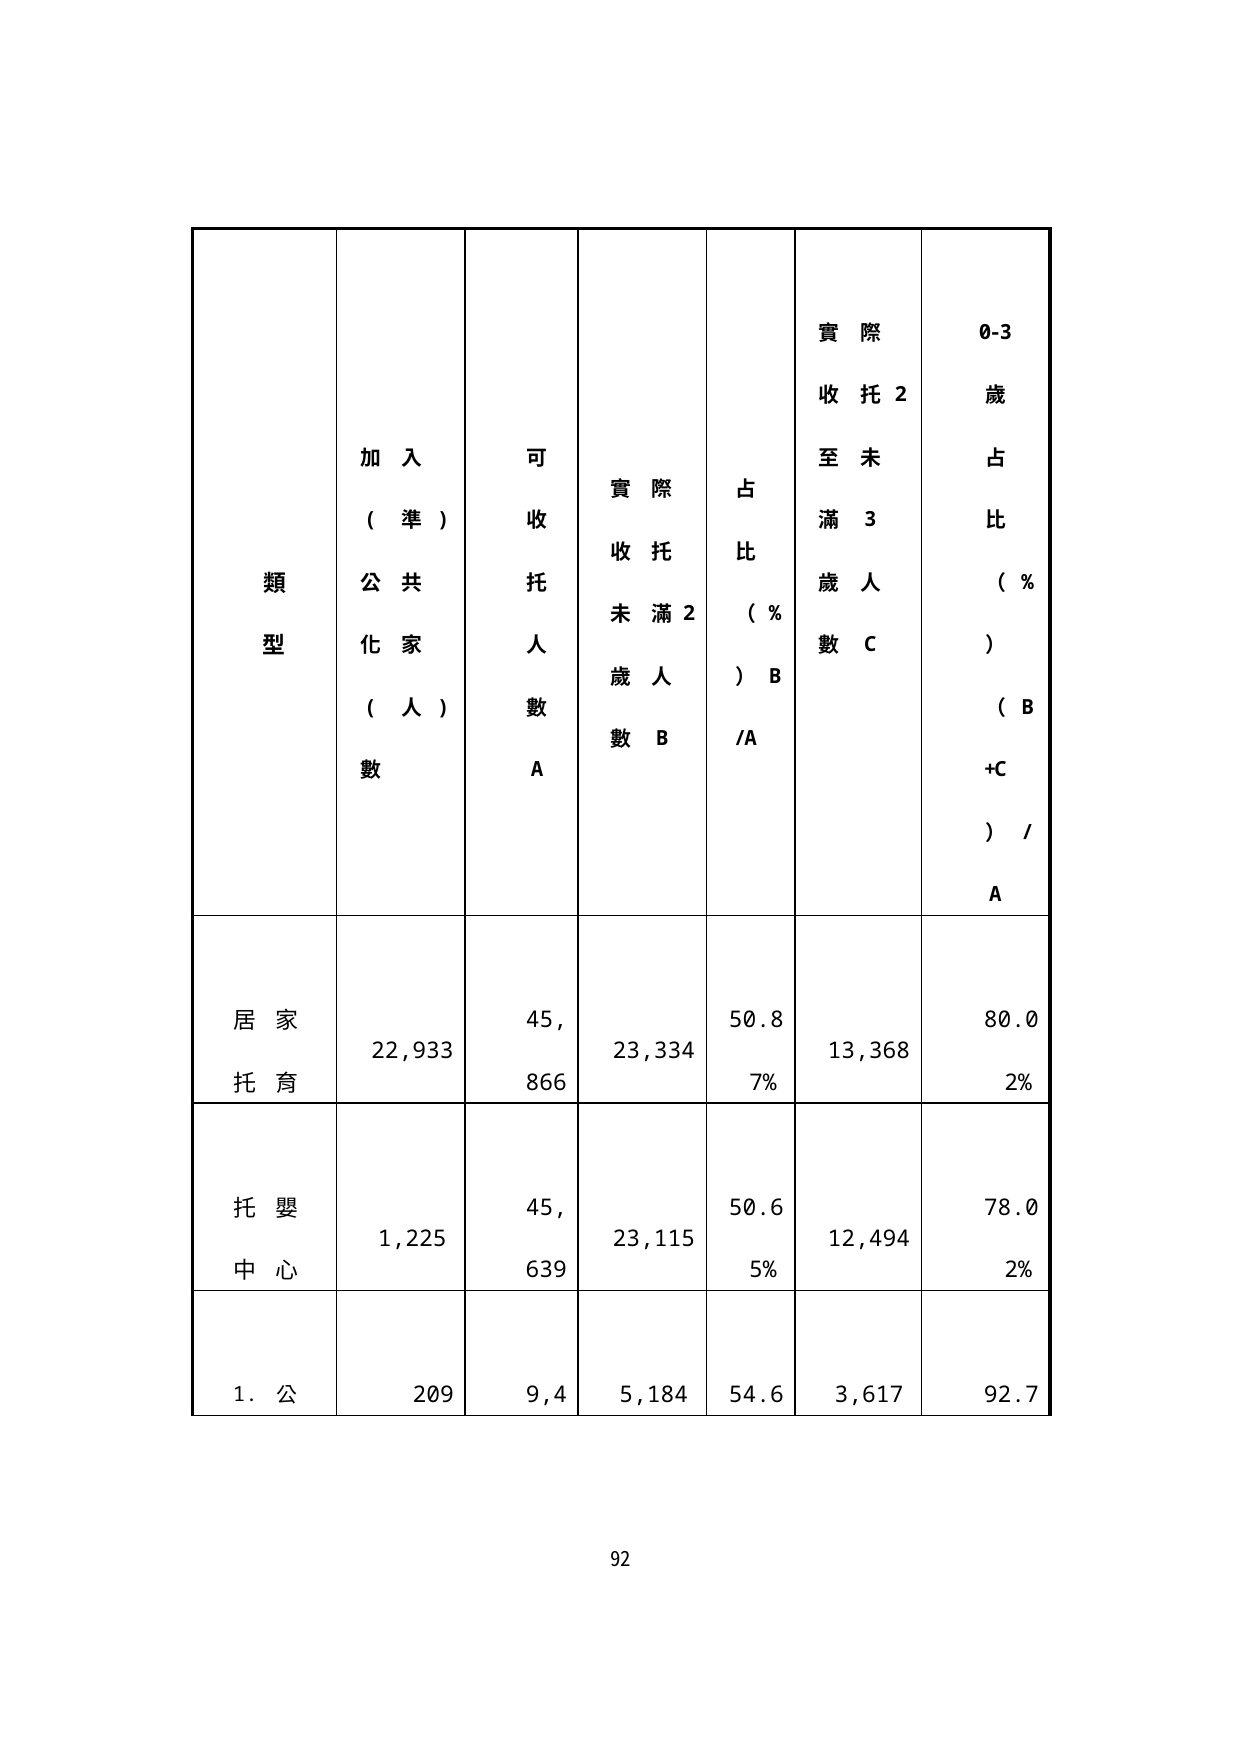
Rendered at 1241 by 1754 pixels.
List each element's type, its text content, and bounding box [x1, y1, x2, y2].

table_header 0-3歲占比（%）（B+C）/A [922, 230, 1048, 915]
table_cell 9,4 [466, 1291, 577, 1415]
table_cell 50.87% [707, 916, 794, 1102]
table_cell 92.7 [922, 1291, 1048, 1415]
table_cell 1,225 [337, 1104, 464, 1290]
table_header 加入(準)公共化家(人)數 [337, 230, 464, 915]
table_header 實際收托未滿2歲人數B [579, 230, 706, 915]
table_cell 80.02% [922, 916, 1048, 1102]
table_cell 居家托育 [194, 916, 336, 1102]
table_cell 1.公 [194, 1291, 336, 1415]
table_cell 209 [337, 1291, 464, 1415]
table_cell 45,866 [466, 916, 577, 1102]
table_header 占比（%）B/A [707, 230, 794, 915]
table_header 實際收托2至未滿3歲人數C [796, 230, 921, 915]
table_cell 78.02% [922, 1104, 1048, 1290]
table_cell 23,334 [579, 916, 706, 1102]
table_cell 50.65% [707, 1104, 794, 1290]
table_header 類 型 [194, 230, 336, 915]
table_cell 22,933 [337, 916, 464, 1102]
table_cell 5,184 [579, 1291, 706, 1415]
table_cell 23,115 [579, 1104, 706, 1290]
table_cell 54.6 [707, 1291, 794, 1415]
table_cell 45,639 [466, 1104, 577, 1290]
table_cell 13,368 [796, 916, 921, 1102]
table_cell 3,617 [796, 1291, 921, 1415]
table_cell 12,494 [796, 1104, 921, 1290]
table_cell 托嬰中心 [194, 1104, 336, 1290]
table_header 可收托人數A [466, 230, 577, 915]
